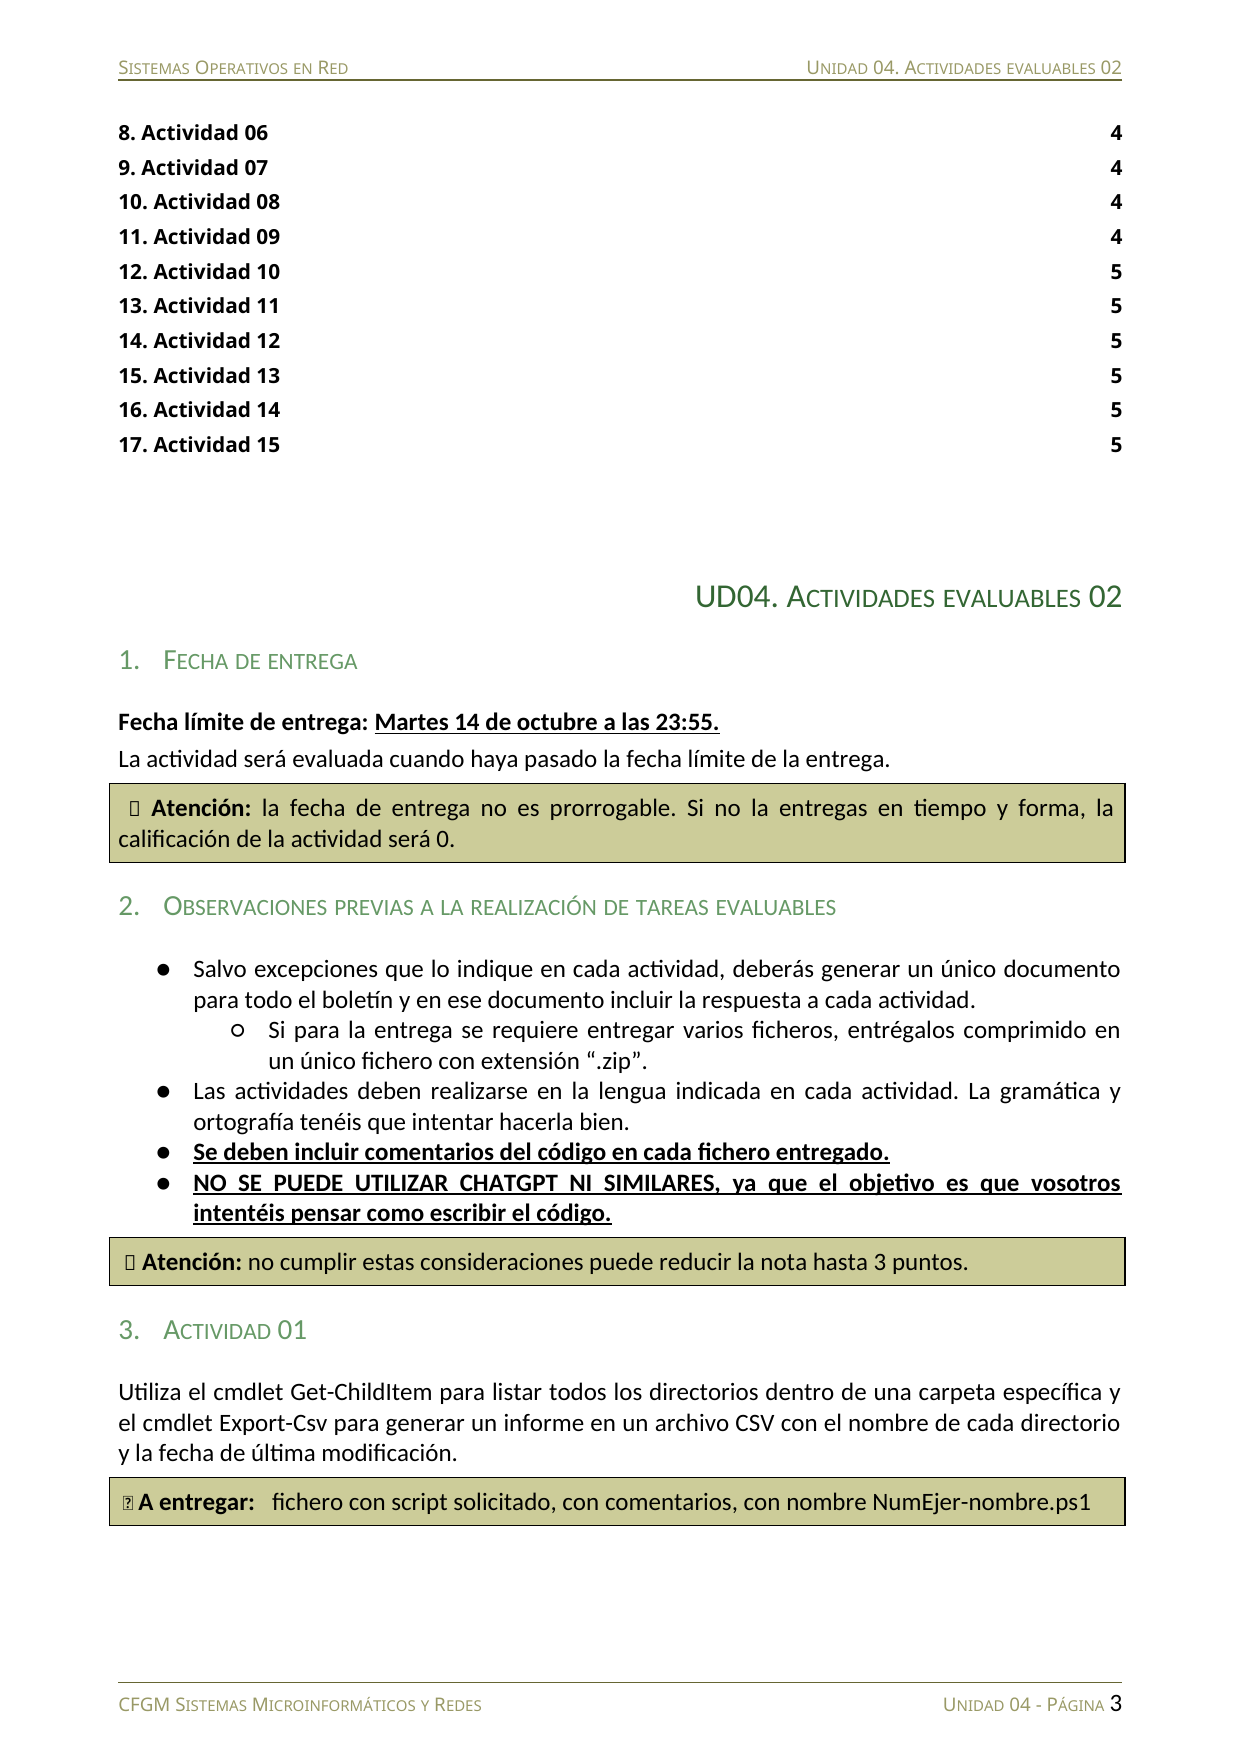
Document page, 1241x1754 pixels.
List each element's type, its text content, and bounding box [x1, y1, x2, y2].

list NO SE PUEDE UTILIZAR CHATGPT NI SIMILARES, ya que el objetivo es que vosotros intentéis pensar como escribir el código. [156, 1167, 1122, 1228]
text 15. Actividad 13 5 [118, 361, 1122, 389]
subtitle Observaciones previas a la realización de tareas evaluables [118, 887, 1122, 923]
text 12. Actividad 10 5 [118, 257, 1122, 285]
text 10. Actividad 08 4 [118, 187, 1122, 216]
text Utiliza el cmdlet Get-ChildItem para listar todos los directorios dentro de una carpeta específica y el cmdlet Export-Csv para generar un informe en un archivo CSV con el nombre de cada directorio y la fecha de última modificación. [118, 1377, 1122, 1468]
list Salvo excepciones que lo indique en cada actividad, deberás generar un único documento para todo el boletín y en ese documento incluir la respuesta a cada actividad. [156, 953, 1122, 1014]
text 📕 A entregar: fichero con script solicitado, con comentarios, con nombre NumEjer-nombre.ps1 [110, 1478, 1124, 1525]
subtitle Fecha de entrega [118, 641, 1122, 676]
list Las actividades deben realizarse en la lengua indicada en cada actividad. La gramática y ortografía tenéis que intentar hacerla bien. [156, 1075, 1122, 1136]
text ❕ Atención: no cumplir estas consideraciones puede reducir la nota hasta 3 puntos. [110, 1238, 1124, 1285]
text 13. Actividad 11 5 [118, 291, 1122, 320]
text 17. Actividad 15 5 [118, 430, 1122, 459]
text La actividad será evaluada cuando haya pasado la fecha límite de la entrega. [118, 743, 1122, 774]
text 14. Actividad 12 5 [118, 326, 1122, 354]
text 16. Actividad 14 5 [118, 396, 1122, 424]
text UD04. Actividades evaluables 02 [118, 575, 1122, 616]
text ❕ Atención: la fecha de entrega no es prorrogable. Si no la entregas en tiempo y forma, la calificación de la actividad será 0. [110, 784, 1124, 862]
subtitle Actividad 01 [118, 1311, 1122, 1346]
text 9. Actividad 07 4 [118, 153, 1122, 181]
text Fecha límite de entrega: Martes 14 de octubre a las 23:55. [118, 707, 1122, 737]
list Se deben incluir comentarios del código en cada fichero entregado. [156, 1136, 1122, 1167]
text 11. Actividad 09 4 [118, 222, 1122, 251]
text 8. Actividad 06 4 [118, 118, 1122, 146]
list Si para la entrega se requiere entregar varios ficheros, entrégalos comprimido en un único fichero con extensión “.zip”. [231, 1014, 1122, 1075]
